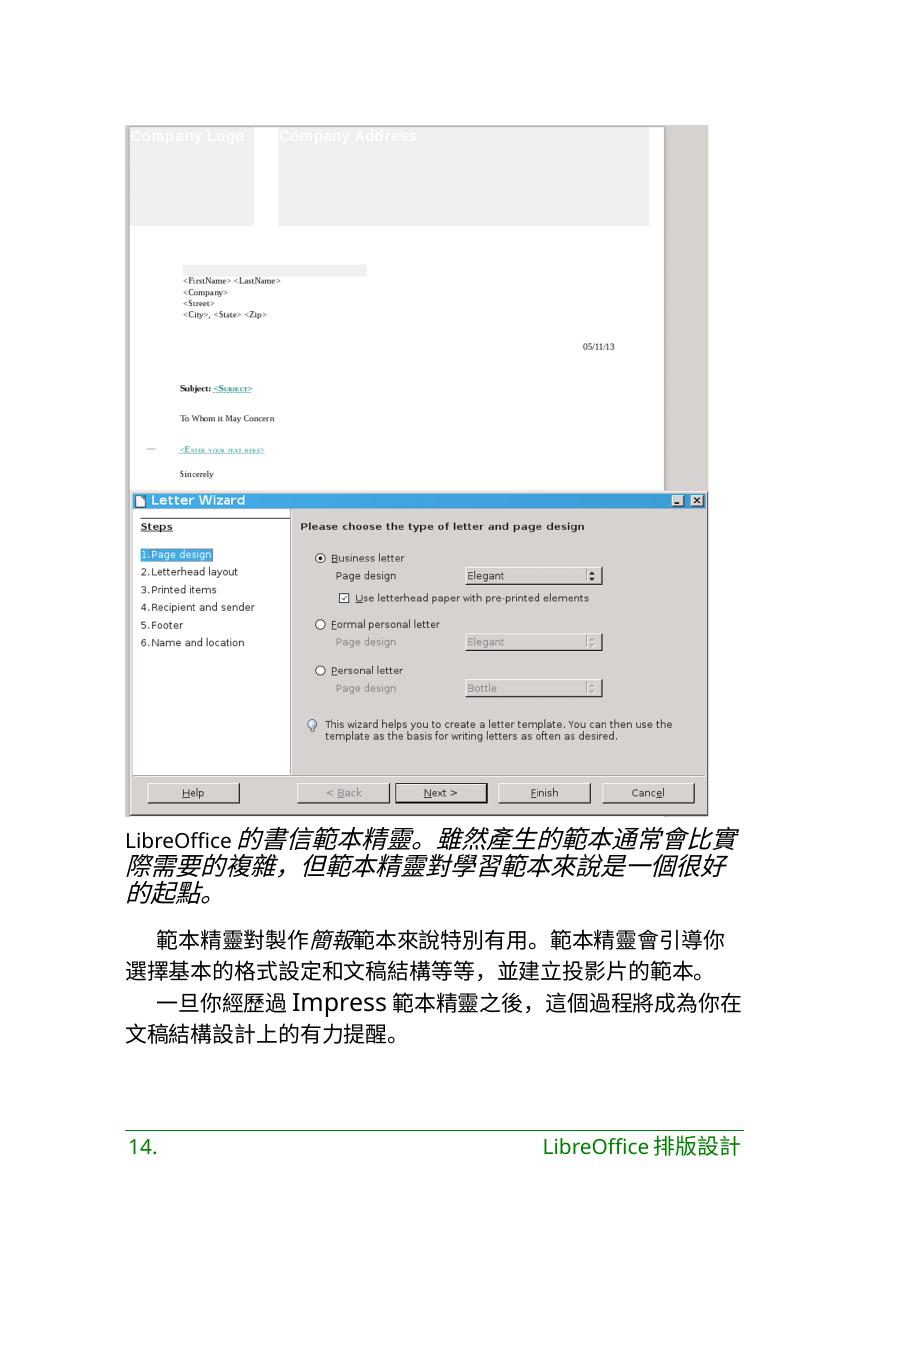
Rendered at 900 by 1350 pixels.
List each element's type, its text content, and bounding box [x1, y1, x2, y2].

text 一旦你經歷過Impress範本精靈之後，這個過程將成為你在文稿結構設計上的有力提醒。 [125, 986, 744, 1048]
picture [125, 125, 709, 817]
table_cell LibreOffice的書信範本精靈。雖然產生的範本通常會比實際需要的複雜，但範本精靈對學習範本來說是一個很好的起點。 [125, 819, 744, 908]
table_header [125, 125, 744, 819]
text 範本精靈對製作簡報範本來說特別有用。範本精靈會引導你選擇基本的格式設定和文稿結構等等，並建立投影片的範本。 [125, 923, 744, 986]
